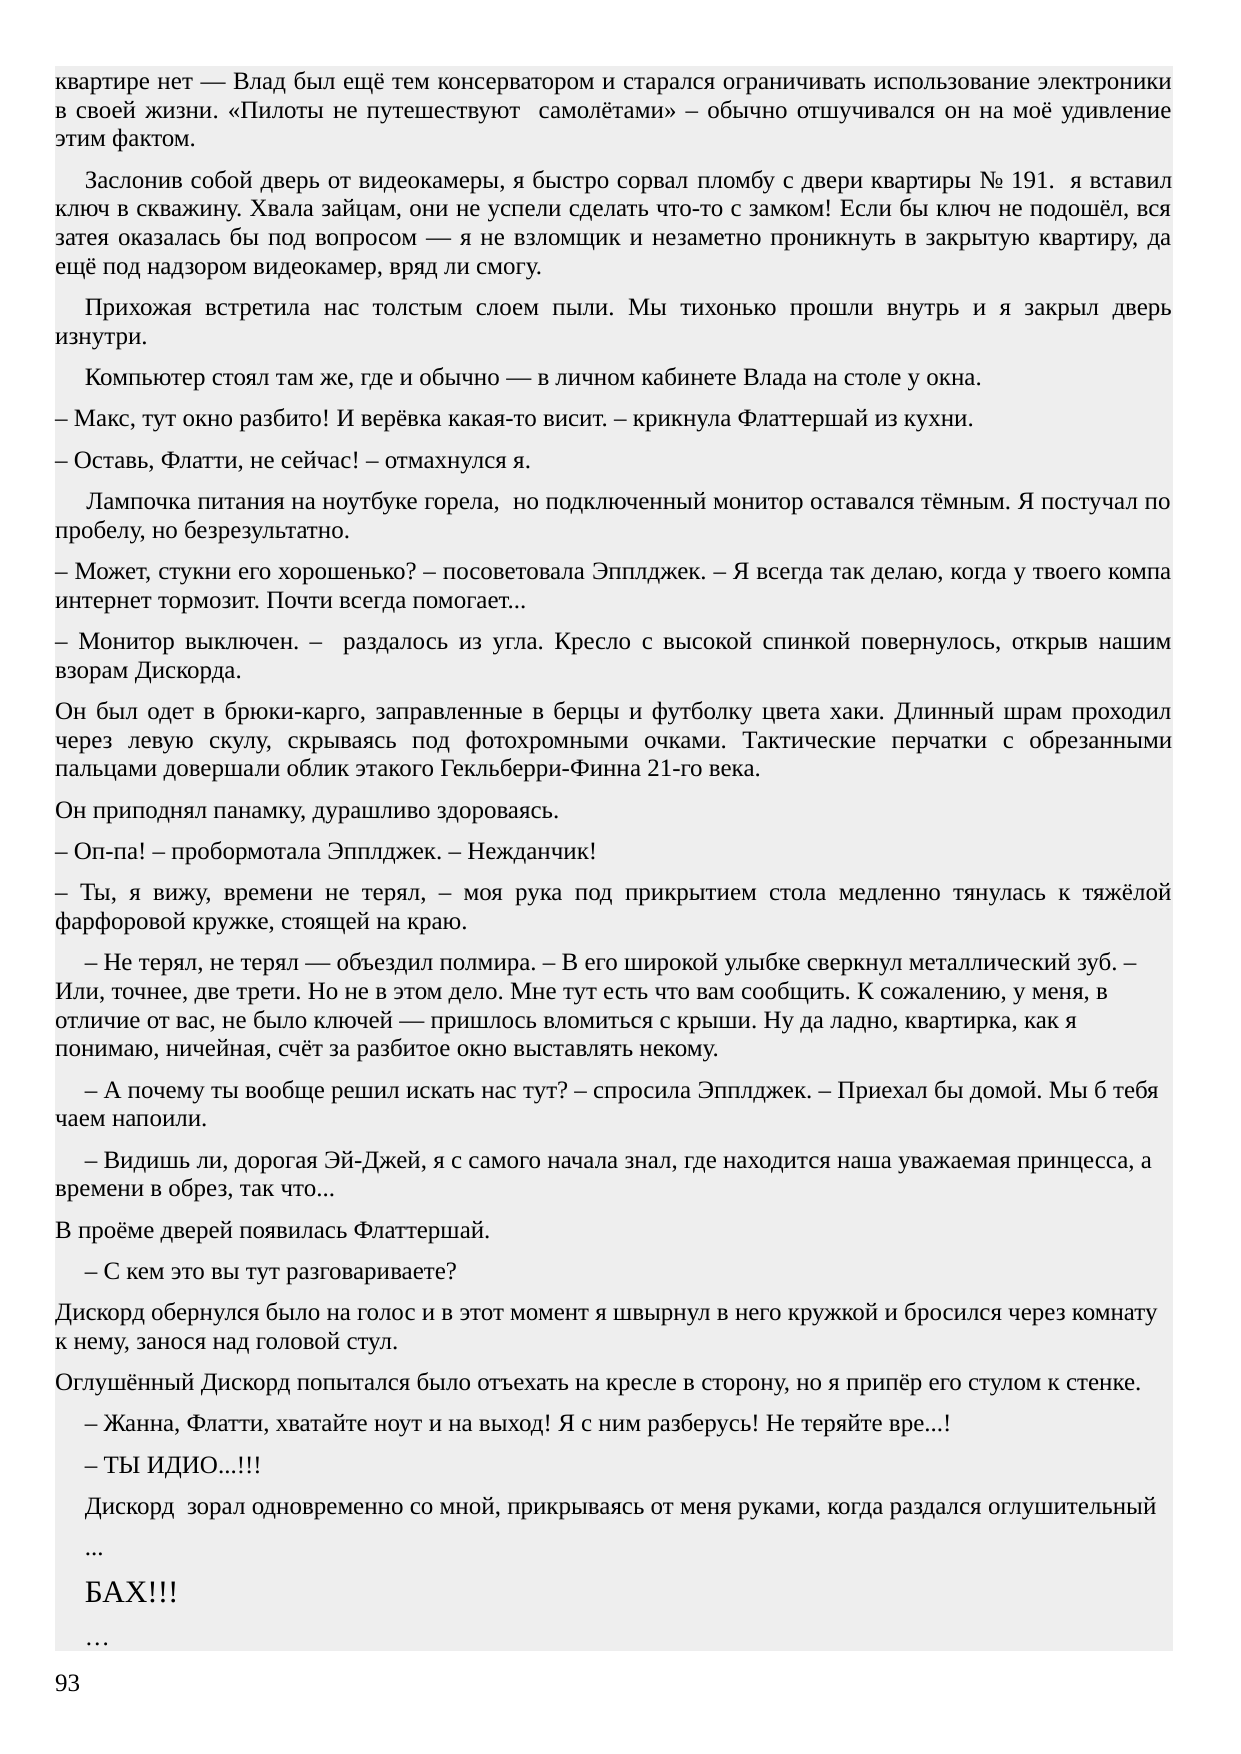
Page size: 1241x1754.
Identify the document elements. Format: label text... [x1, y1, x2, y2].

text Лампочка питания на ноутбуке горела, но подключенный монитор оставался тёмным. Я постучал по пробелу, но безрезультатно. [55, 486, 1173, 543]
text – А почему ты вообще решил искать нас тут? – спросила Эпплджек. – Приехал бы домой. Мы б тебя чаем напоили. [55, 1075, 1173, 1132]
text – Макс, тут окно разбито! И верёвка какая-то висит. – крикнула Флаттершай из кухни. [55, 403, 1173, 432]
text В проёме дверей появилась Флаттершай. [55, 1215, 1173, 1243]
text … [55, 1622, 1173, 1651]
text – Может, стукни его хорошенько? – посоветовала Эпплджек. – Я всегда так делаю, когда у твоего компа интернет тормозит. Почти всегда помогает... [55, 556, 1173, 613]
text Он приподнял панамку, дурашливо здороваясь. [55, 795, 1173, 823]
text ... [55, 1532, 1173, 1561]
text БАХ!!! [55, 1573, 1173, 1609]
text – Жанна, Флатти, хватайте ноут и на выход! Я с ним разберусь! Не теряйте вре...! [55, 1408, 1173, 1437]
text Оглушённый Дискорд попытался было отъехать на кресле в сторону, но я припёр его стулом к стенке. [55, 1367, 1173, 1396]
text – Оп-па! – пробормотала Эпплджек. – Нежданчик! [55, 836, 1173, 865]
text Компьютер стоял там же, где и обычно — в личном кабинете Влада на столе у окна. [55, 362, 1173, 391]
text – С кем это вы тут разговариваете? [55, 1256, 1173, 1285]
text квартире нет — Влад был ещё тем консерватором и старался ограничивать использование электроники в своей жизни. «Пилоты не путешествуют самолётами» – обычно отшучивался он на моё удивление этим фактом. [55, 66, 1173, 152]
text – Ты, я вижу, времени не терял, – моя рука под прикрытием стола медленно тянулась к тяжёлой фарфоровой кружке, стоящей на краю. [55, 877, 1173, 935]
text – Оставь, Флатти, не сейчас! – отмахнулся я. [55, 445, 1173, 473]
text – Не терял, не терял — объездил полмира. – В его широкой улыбке сверкнул металлический зуб. – Или, точнее, две трети. Но не в этом дело. Мне тут есть что вам сообщить. К сожалению, у меня, в отличие от вас, не было ключей — пришлось вломиться с крыши. Ну да ладно, квартирка, как я понимаю, ничейная, счёт за разбитое окно выставлять некому. [55, 947, 1173, 1062]
text Заслонив собой дверь от видеокамеры, я быстро сорвал пломбу с двери квартиры № 191. я вставил ключ в скважину. Хвала зайцам, они не успели сделать что-то с замком! Если бы ключ не подошёл, вся затея оказалась бы под вопросом — я не взломщик и незаметно проникнуть в закрытую квартиру, да ещё под надзором видеокамер, вряд ли смогу. [55, 165, 1173, 280]
text – Видишь ли, дорогая Эй-Джей, я с самого начала знал, где находится наша уважаемая принцесса, а времени в обрез, так что... [55, 1145, 1173, 1202]
text – Монитор выключен. – раздалось из угла. Кресло с высокой спинкой повернулось, открыв нашим взорам Дискорда. [55, 626, 1173, 683]
text Прихожая встретила нас толстым слоем пыли. Мы тихонько прошли внутрь и я закрыл дверь изнутри. [55, 292, 1173, 350]
text – ТЫ ИДИО...!!! [55, 1450, 1173, 1478]
text Дискорд зорал одновременно со мной, прикрываясь от меня руками, когда раздался оглушительный [55, 1491, 1173, 1520]
list Дискорд обернулся было на голос и в этот момент я швырнул в него кружкой и бросился через комнату к нему, занося над головой стул. [55, 1297, 1173, 1355]
text Он был одет в брюки-карго, заправленные в берцы и футболку цвета хаки. Длинный шрам проходил через левую скулу, скрываясь под фотохромными очками. Тактические перчатки с обрезанными пальцами довершали облик этакого Гекльберри-Финна 21-го века. [55, 696, 1173, 782]
